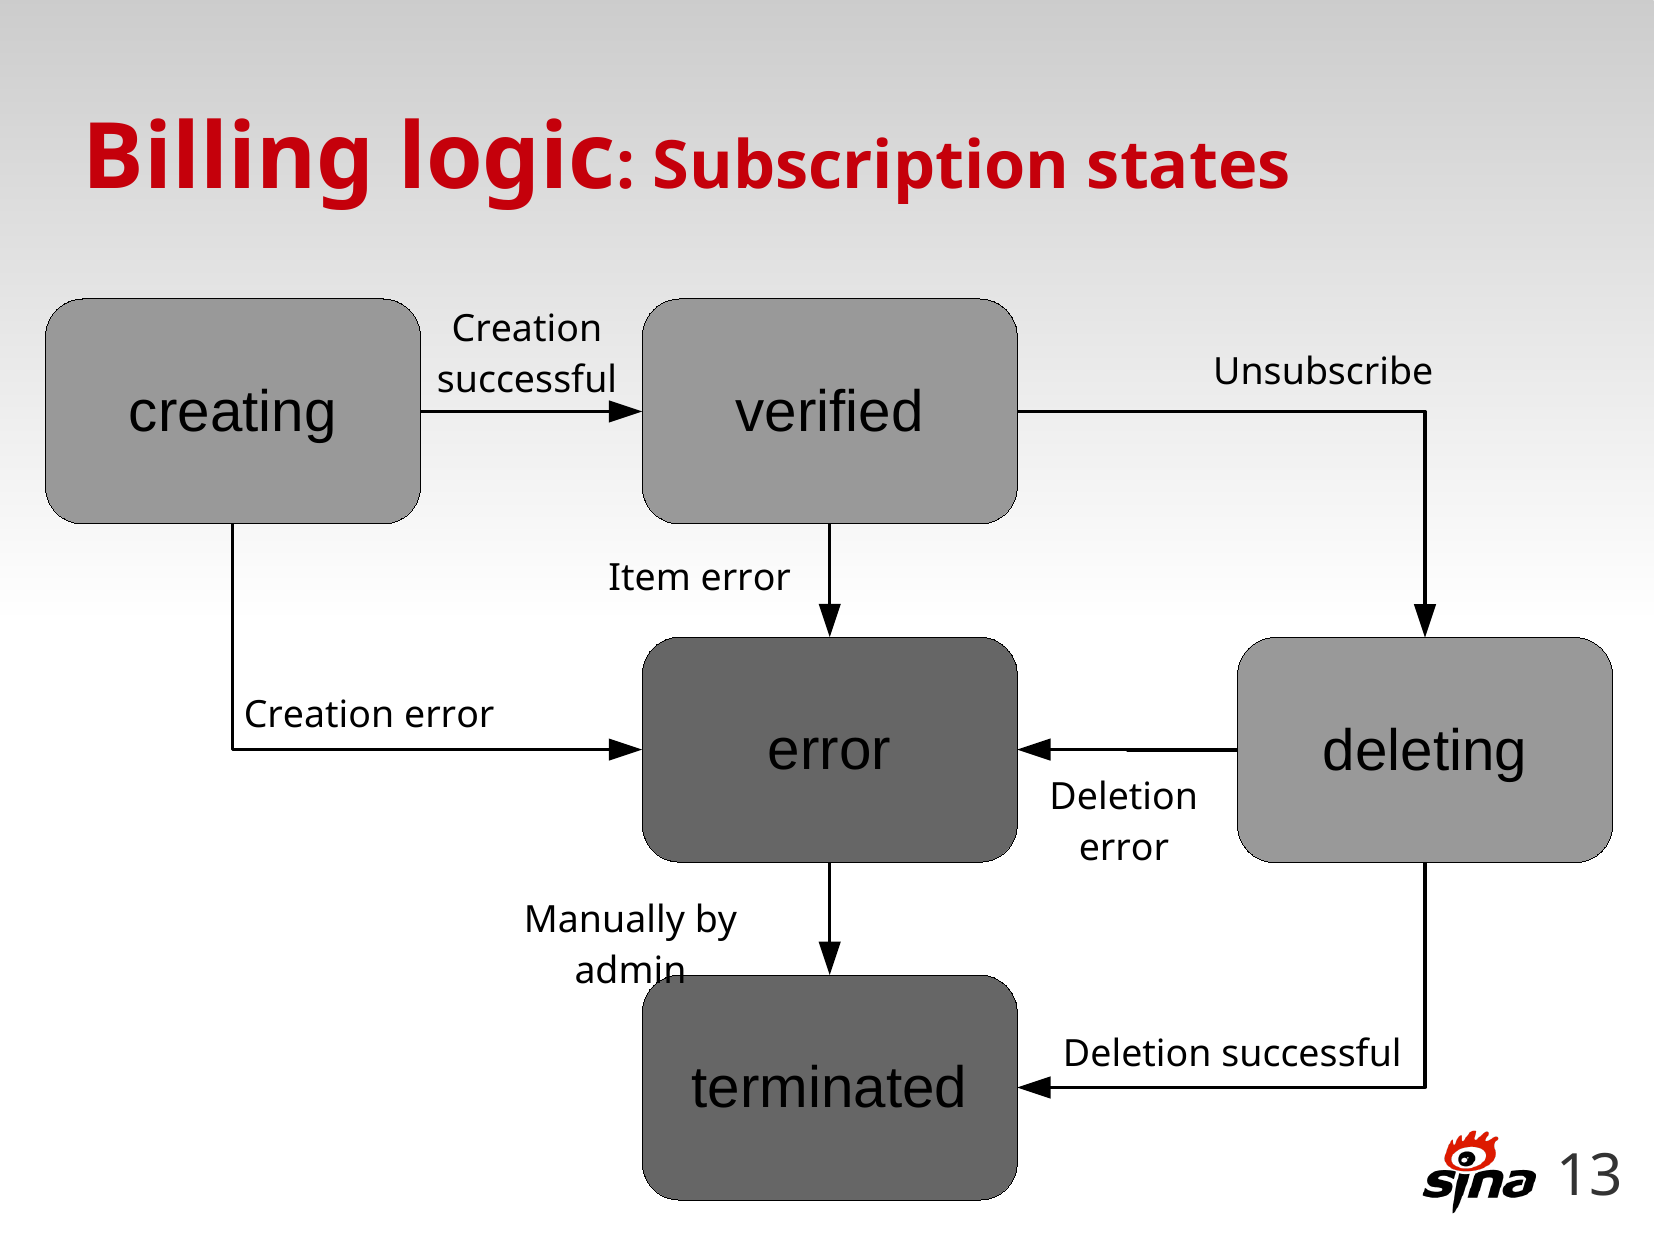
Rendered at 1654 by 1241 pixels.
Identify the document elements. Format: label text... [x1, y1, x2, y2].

text_box Creation successful [352, 294, 702, 394]
text_box Unsubscribe [1148, 337, 1498, 395]
title Billing logic: Subscription states [82, 49, 1571, 257]
text_box Manually by admin [455, 885, 806, 943]
text_box error [642, 637, 1018, 863]
text_box terminated [642, 975, 1018, 1201]
picture [1394, 1087, 1564, 1241]
text_box Deletion error [949, 762, 1299, 862]
text_box Deletion successful [1026, 1018, 1439, 1076]
text_box Creation error [194, 680, 544, 738]
text_box creating [45, 298, 421, 524]
text_box Item error [525, 543, 875, 601]
text_box deleting [1237, 637, 1613, 863]
text_box verified [642, 298, 1018, 524]
